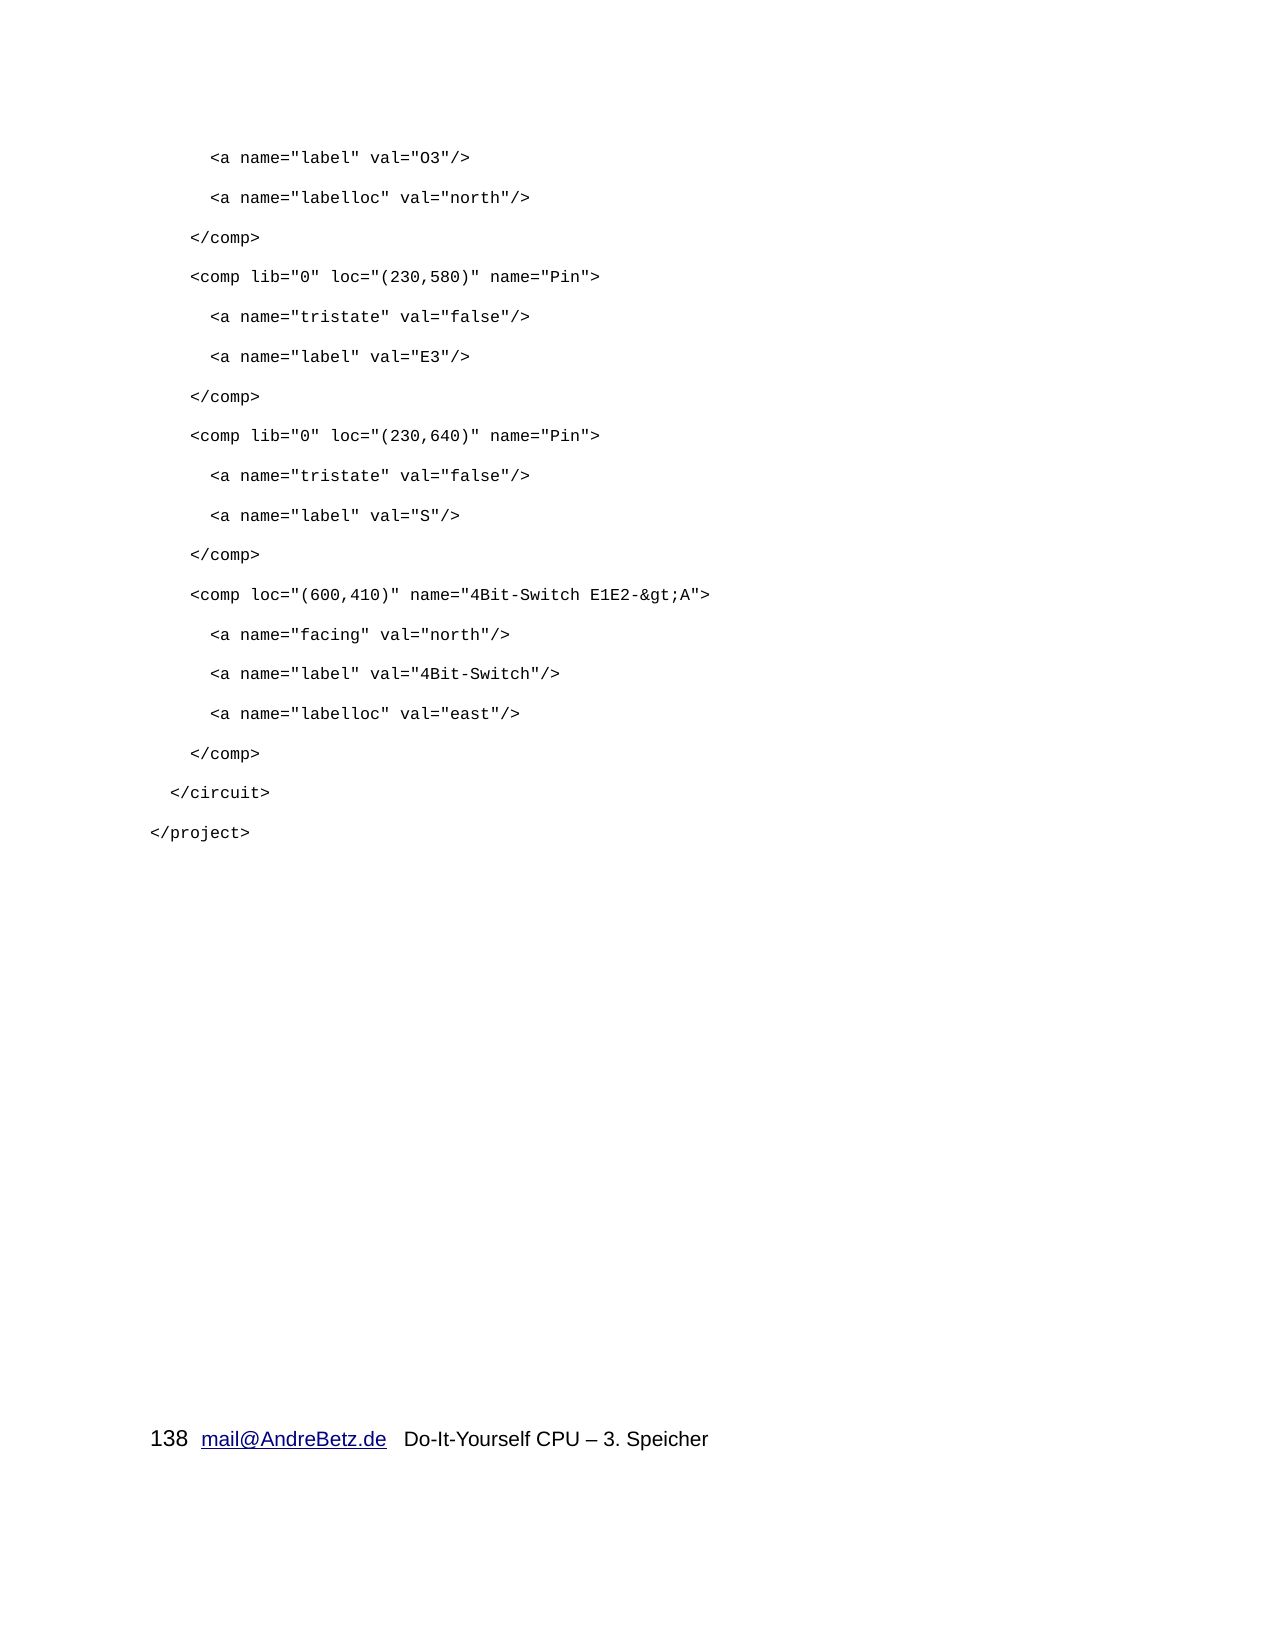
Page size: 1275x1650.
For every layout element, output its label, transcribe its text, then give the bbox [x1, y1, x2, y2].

text <a name="tristate" val="false"/> [150, 309, 1125, 328]
text <a name="facing" val="north"/> [150, 626, 1125, 645]
text <comp lib="0" loc="(230,580)" name="Pin"> [150, 269, 1125, 288]
text <a name="label" val="O3"/> [150, 150, 1125, 169]
text <a name="label" val="S"/> [150, 507, 1125, 526]
text </project> [150, 825, 1125, 843]
text <comp lib="0" loc="(230,640)" name="Pin"> [150, 428, 1125, 447]
text <a name="labelloc" val="north"/> [150, 190, 1125, 208]
text <a name="label" val="E3"/> [150, 348, 1125, 367]
text </comp> [150, 388, 1125, 407]
text </comp> [150, 745, 1125, 764]
text <a name="tristate" val="false"/> [150, 467, 1125, 486]
text </circuit> [150, 785, 1125, 804]
text <comp loc="(600,410)" name="4Bit-Switch E1E2-&gt;A"> [150, 587, 1125, 605]
text <a name="label" val="4Bit-Switch"/> [150, 666, 1125, 685]
text </comp> [150, 547, 1125, 566]
text </comp> [150, 229, 1125, 248]
text <a name="labelloc" val="east"/> [150, 706, 1125, 724]
